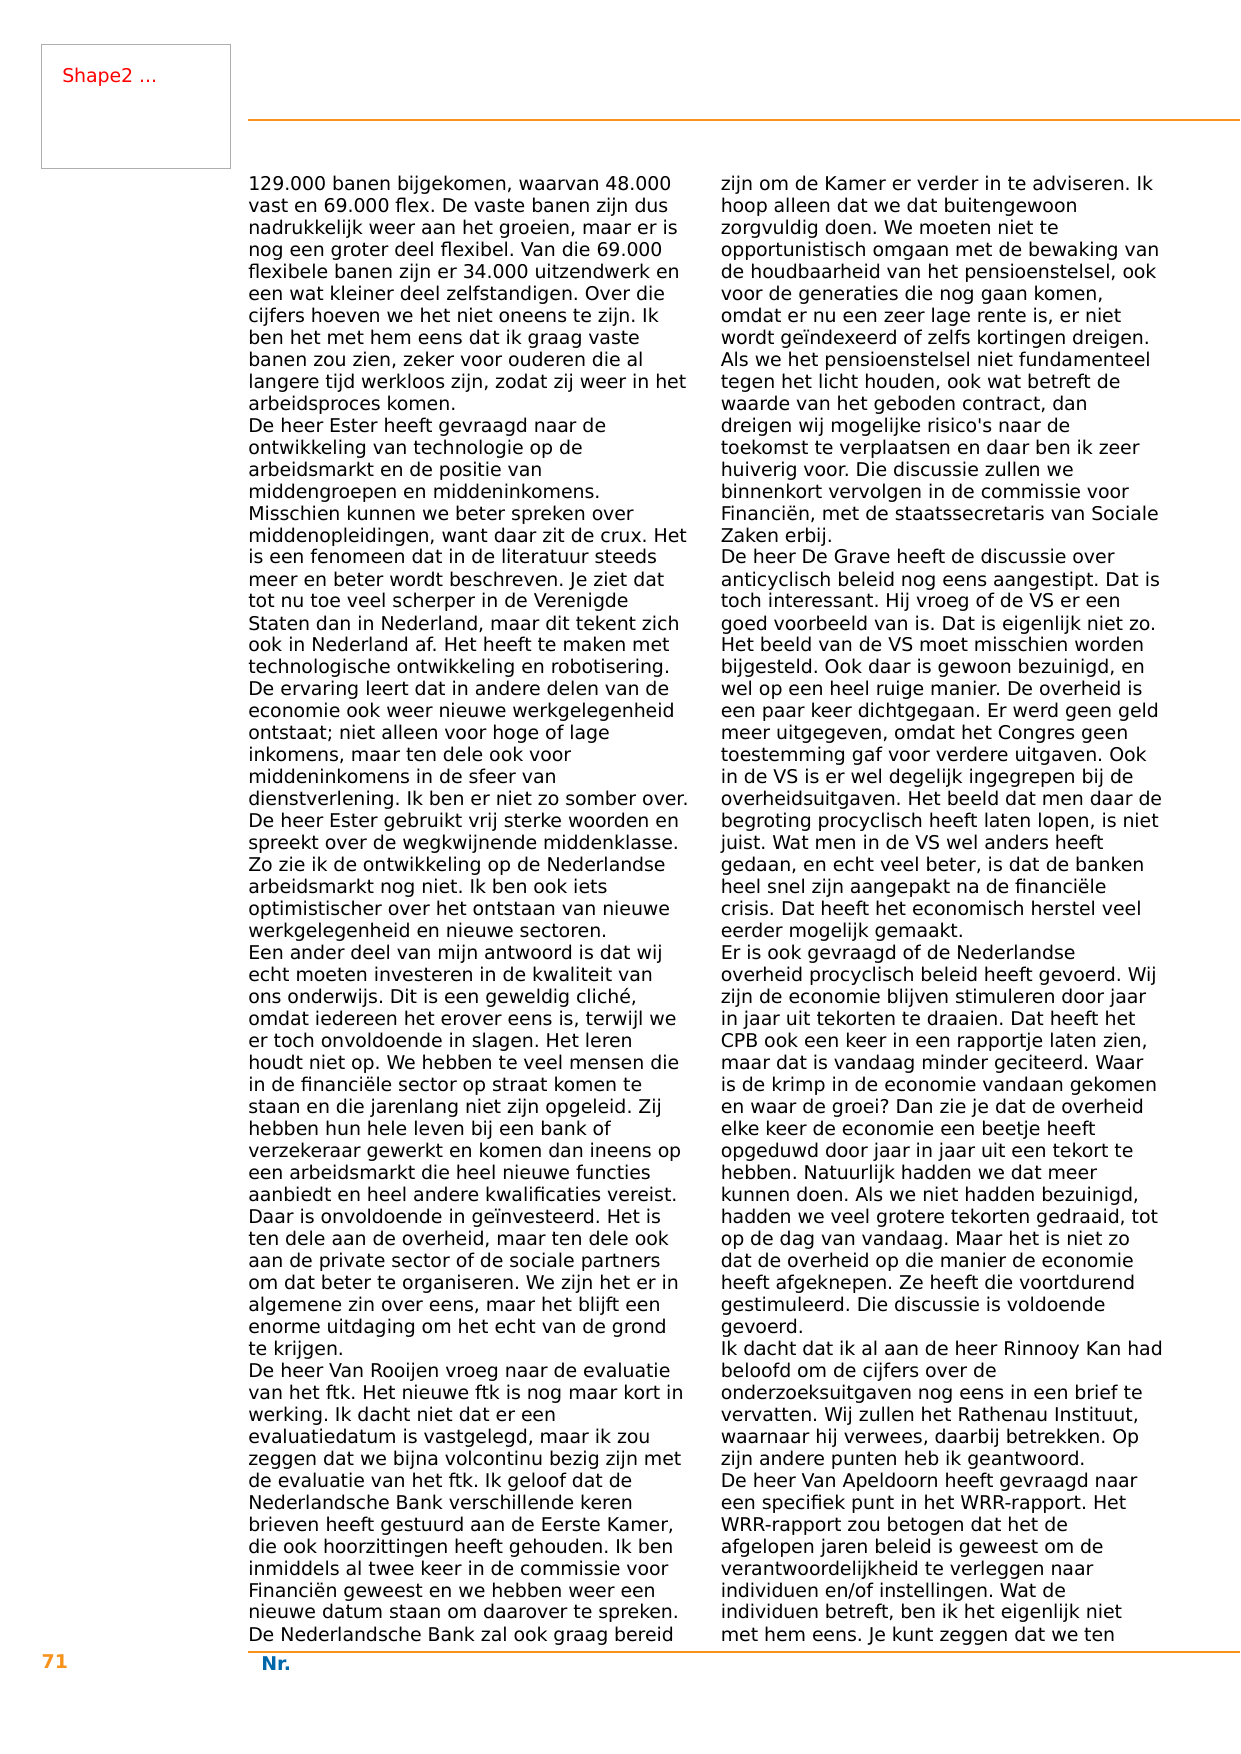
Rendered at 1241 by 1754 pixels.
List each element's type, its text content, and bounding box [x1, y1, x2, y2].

text De heer Van Rooijen vroeg naar de evaluatie van het ftk. Het nieuwe ftk is nog maar kort in werking. Ik dacht niet dat er een evaluatiedatum is vastgelegd, maar ik zou zeggen dat we bijna volcontinu bezig zijn met de evaluatie van het ftk. Ik geloof dat de Nederlandsche Bank verschillende keren brieven heeft gestuurd aan de Eerste Kamer, die ook hoorzittingen heeft gehouden. Ik ben inmiddels al twee keer in de commissie voor Financiën geweest en we hebben weer een nieuwe datum staan om daarover te spreken. De Nederlandsche Bank zal ook graag bereid [248, 1360, 691, 1645]
text zijn om de Kamer er verder in te adviseren. Ik hoop alleen dat we dat buitengewoon zorgvuldig doen. We moeten niet te opportunistisch omgaan met de bewaking van de houdbaarheid van het pensioenstelsel, ook voor de generaties die nog gaan komen, omdat er nu een zeer lage rente is, er niet wordt geïndexeerd of zelfs kortingen dreigen. Als we het pensioenstelsel niet fundamenteel tegen het licht houden, ook wat betreft de waarde van het geboden contract, dan dreigen wij mogelijke risico's naar de toekomst te verplaatsen en daar ben ik zeer huiverig voor. Die discussie zullen we binnenkort vervolgen in de commissie voor Financiën, met de staatssecretaris van Sociale Zaken erbij. [721, 173, 1163, 546]
text De heer Van Apeldoorn heeft gevraagd naar een specifiek punt in het WRR-rapport. Het WRR-rapport zou betogen dat het de afgelopen jaren beleid is geweest om de verantwoordelijkheid te verleggen naar individuen en/of instellingen. Wat de individuen betreft, ben ik het eigenlijk niet met hem eens. Je kunt zeggen dat we ten [721, 1469, 1163, 1645]
text De heer De Grave heeft de discussie over anticyclisch beleid nog eens aangestipt. Dat is toch interessant. Hij vroeg of de VS er een goed voorbeeld van is. Dat is eigenlijk niet zo. Het beeld van de VS moet misschien worden bijgesteld. Ook daar is gewoon bezuinigd, en wel op een heel ruige manier. De overheid is een paar keer dichtgegaan. Er werd geen geld meer uitgegeven, omdat het Congres geen toestemming gaf voor verdere uitgaven. Ook in de VS is er wel degelijk ingegrepen bij de overheidsuitgaven. Het beeld dat men daar de begroting procyclisch heeft laten lopen, is niet juist. Wat men in de VS wel anders heeft gedaan, en echt veel beter, is dat de banken heel snel zijn aangepakt na de financiële crisis. Dat heeft het economisch herstel veel eerder mogelijk gemaakt. [721, 546, 1163, 942]
text 129.000 banen bijgekomen, waarvan 48.000 vast en 69.000 flex. De vaste banen zijn dus nadrukkelijk weer aan het groeien, maar er is nog een groter deel flexibel. Van die 69.000 flexibele banen zijn er 34.000 uitzendwerk en een wat kleiner deel zelfstandigen. Over die cijfers hoeven we het niet oneens te zijn. Ik ben het met hem eens dat ik graag vaste banen zou zien, zeker voor ouderen die al langere tijd werkloos zijn, zodat zij weer in het arbeidsproces komen. [248, 173, 691, 414]
text Er is ook gevraagd of de Nederlandse overheid procyclisch beleid heeft gevoerd. Wij zijn de economie blijven stimuleren door jaar in jaar uit tekorten te draaien. Dat heeft het CPB ook een keer in een rapportje laten zien, maar dat is vandaag minder geciteerd. Waar is de krimp in de economie vandaan gekomen en waar de groei? Dan zie je dat de overheid elke keer de economie een beetje heeft opgeduwd door jaar in jaar uit een tekort te hebben. Natuurlijk hadden we dat meer kunnen doen. Als we niet hadden bezuinigd, hadden we veel grotere tekorten gedraaid, tot op de dag van vandaag. Maar het is niet zo dat de overheid op die manier de economie heeft afgeknepen. Ze heeft die voortdurend gestimuleerd. Die discussie is voldoende gevoerd. [721, 942, 1163, 1338]
text Een ander deel van mijn antwoord is dat wij echt moeten investeren in de kwaliteit van ons onderwijs. Dit is een geweldig cliché, omdat iedereen het erover eens is, terwijl we er toch onvoldoende in slagen. Het leren houdt niet op. We hebben te veel mensen die in de financiële sector op straat komen te staan en die jarenlang niet zijn opgeleid. Zij hebben hun hele leven bij een bank of verzekeraar gewerkt en komen dan ineens op een arbeidsmarkt die heel nieuwe functies aanbiedt en heel andere kwalificaties vereist. Daar is onvoldoende in geïnvesteerd. Het is ten dele aan de overheid, maar ten dele ook aan de private sector of de sociale partners om dat beter te organiseren. We zijn het er in algemene zin over eens, maar het blijft een enorme uitdaging om het echt van de grond te krijgen. [248, 942, 691, 1360]
text Ik dacht dat ik al aan de heer Rinnooy Kan had beloofd om de cijfers over de onderzoeksuitgaven nog eens in een brief te vervatten. Wij zullen het Rathenau Instituut, waarnaar hij verwees, daarbij betrekken. Op zijn andere punten heb ik geantwoord. [721, 1338, 1163, 1469]
text De heer Ester heeft gevraagd naar de ontwikkeling van technologie op de arbeidsmarkt en de positie van middengroepen en middeninkomens. Misschien kunnen we beter spreken over middenopleidingen, want daar zit de crux. Het is een fenomeen dat in de literatuur steeds meer en beter wordt beschreven. Je ziet dat tot nu toe veel scherper in de Verenigde Staten dan in Nederland, maar dit tekent zich ook in Nederland af. Het heeft te maken met technologische ontwikkeling en robotisering. De ervaring leert dat in andere delen van de economie ook weer nieuwe werkgelegenheid ontstaat; niet alleen voor hoge of lage inkomens, maar ten dele ook voor middeninkomens in de sfeer van dienstverlening. Ik ben er niet zo somber over. De heer Ester gebruikt vrij sterke woorden en spreekt over de wegkwijnende middenklasse. Zo zie ik de ontwikkeling op de Nederlandse arbeidsmarkt nog niet. Ik ben ook iets optimistischer over het ontstaan van nieuwe werkgelegenheid en nieuwe sectoren. [248, 414, 691, 942]
